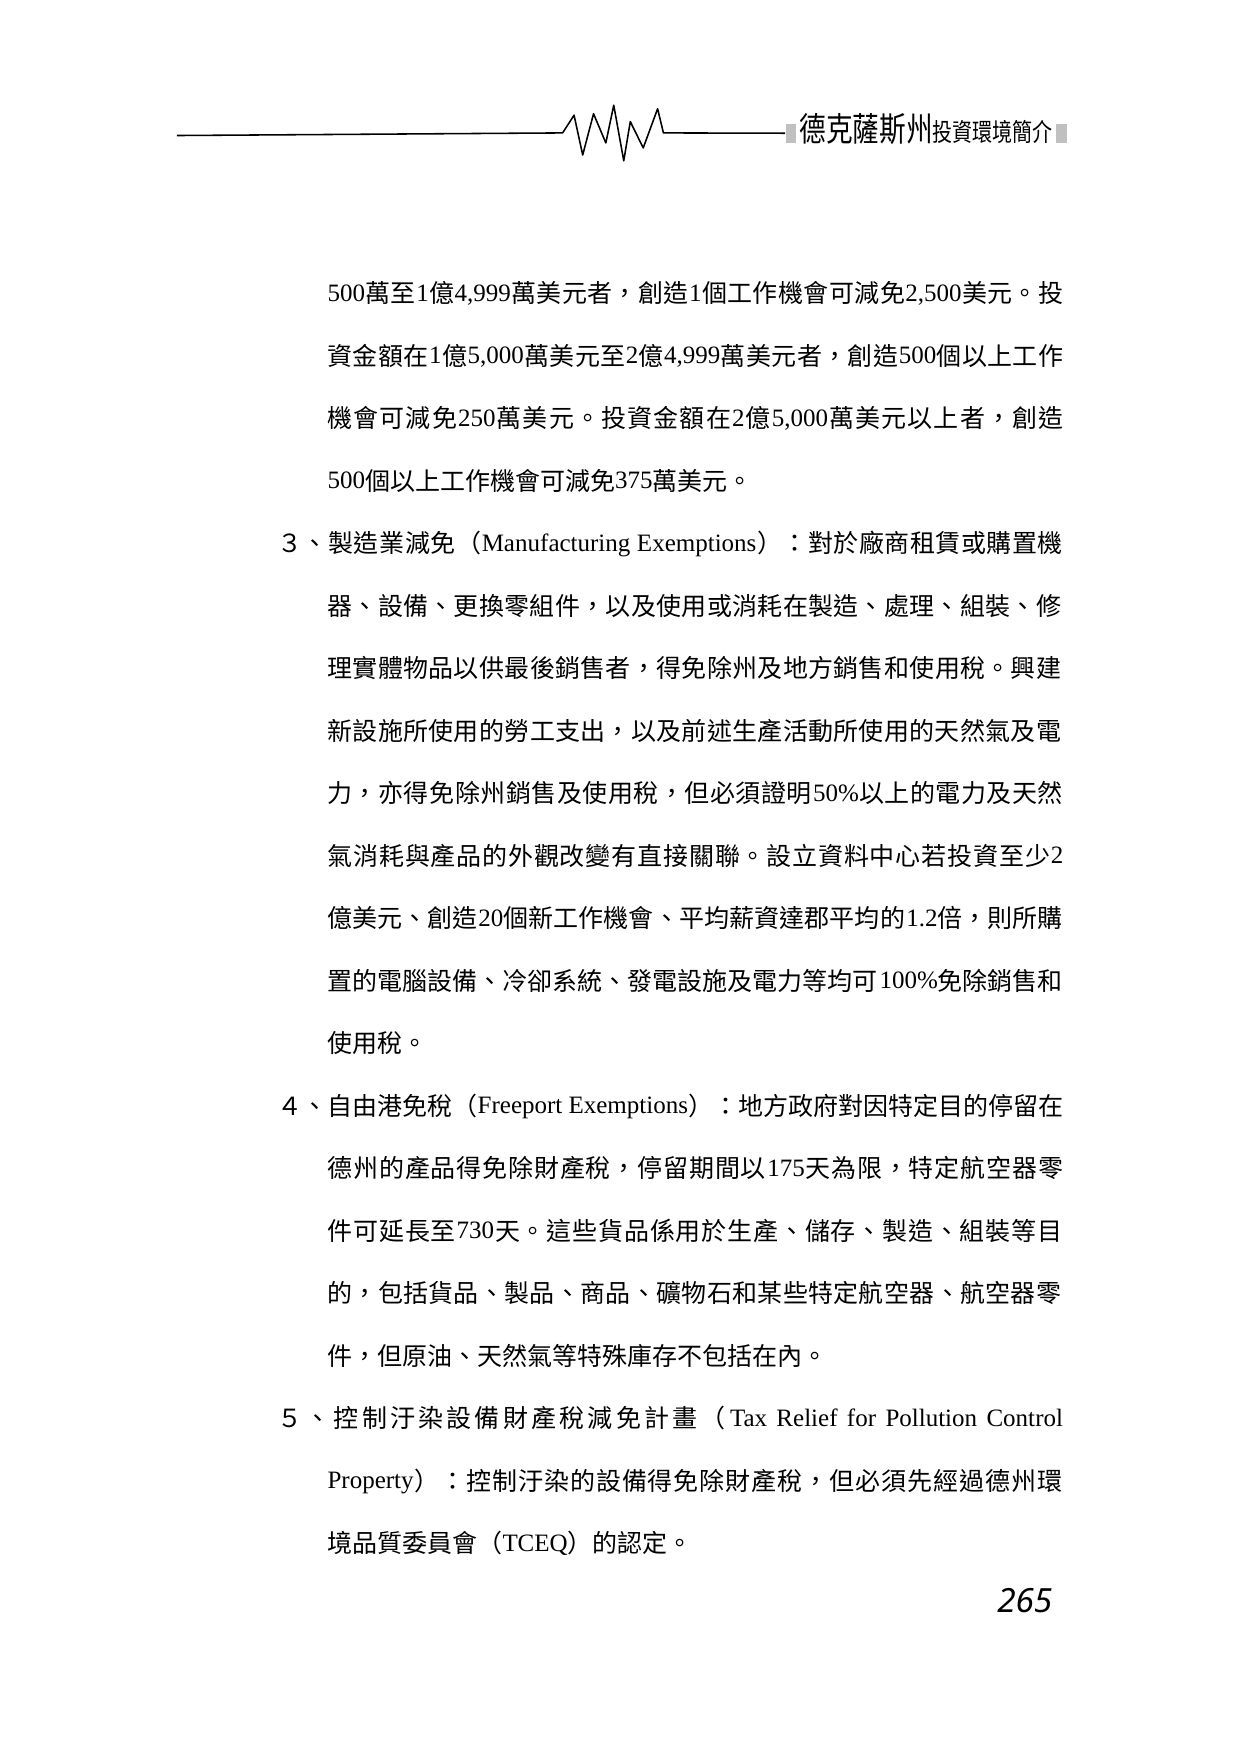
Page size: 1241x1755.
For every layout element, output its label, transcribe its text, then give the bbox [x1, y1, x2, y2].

text ３、製造業減免（Manufacturing Exemptions）：對於廠商租賃或購置機器、設備、更換零組件，以及使用或消耗在製造、處理、組裝、修理實體物品以供最後銷售者，得免除州及地方銷售和使用稅。興建新設施所使用的勞工支出，以及前述生產活動所使用的天然氣及電力，亦得免除州銷售及使用稅，但必須證明50%以上的電力及天然氣消耗與產品的外觀改變有直接關聯。設立資料中心若投資至少2億美元、創造20個新工作機會、平均薪資達郡平均的1.2倍，則所購置的電腦設備、冷卻系統、發電設施及電力等均可100%免除銷售和使用稅。 [277, 500, 1063, 1063]
text 500萬至1億4,999萬美元者，創造1個工作機會可減免2,500美元。投資金額在1億5,000萬美元至2億4,999萬美元者，創造500個以上工作機會可減免250萬美元。投資金額在2億5,000萬美元以上者，創造500個以上工作機會可減免375萬美元。 [277, 250, 1063, 500]
text ５、控制汙染設備財產稅減免計畫（Tax Relief for Pollution Control Property）：控制汙染的設備得免除財產稅，但必須先經過德州環境品質委員會（TCEQ）的認定。 [277, 1375, 1063, 1563]
text ４、自由港免稅（Freeport Exemptions）：地方政府對因特定目的停留在德州的產品得免除財產稅，停留期間以175天為限，特定航空器零件可延長至730天。這些貨品係用於生產、儲存、製造、組裝等目的，包括貨品、製品、商品、礦物石和某些特定航空器、航空器零件，但原油、天然氣等特殊庫存不包括在內。 [277, 1063, 1063, 1375]
